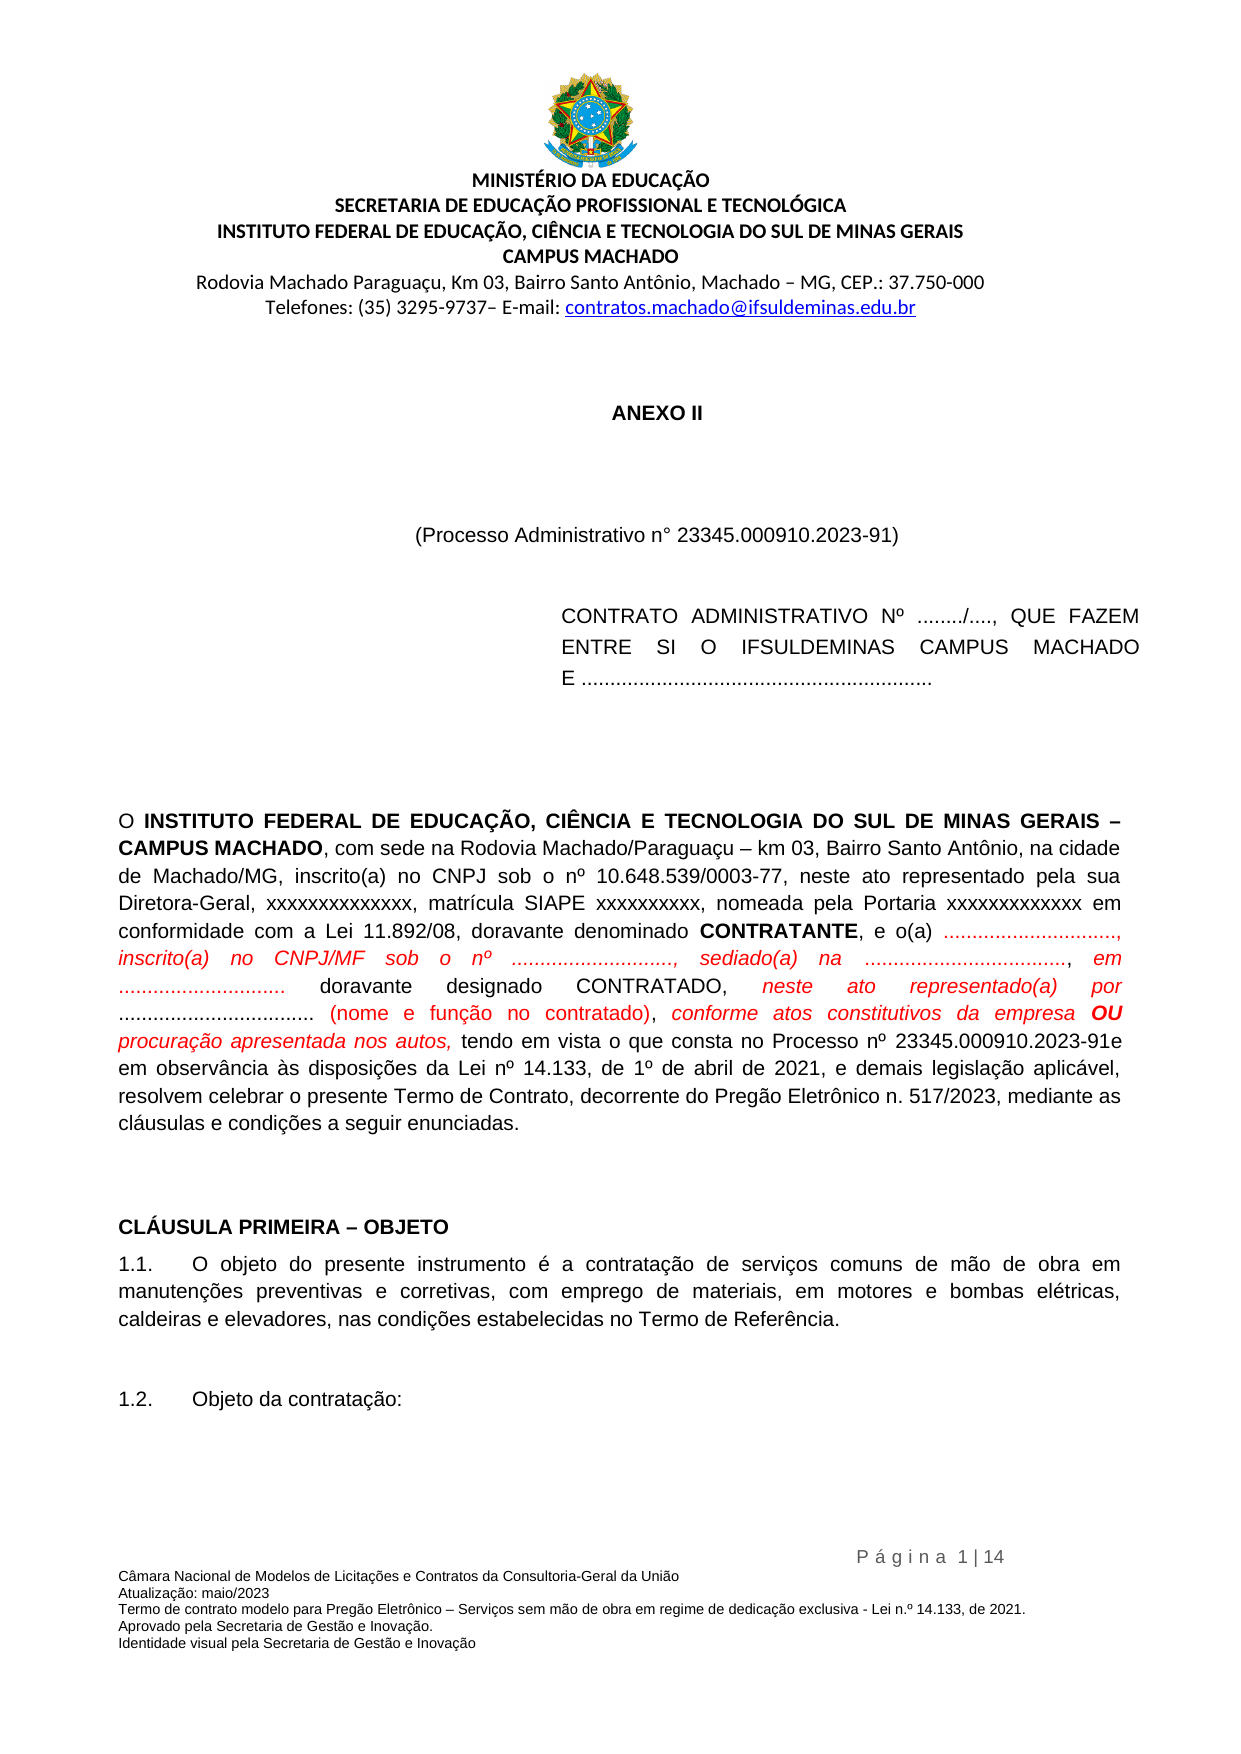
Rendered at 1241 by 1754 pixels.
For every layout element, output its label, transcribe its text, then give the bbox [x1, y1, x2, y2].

list O objeto do presente instrumento é a contratação de serviços comuns de mão de obra em manutenções preventivas e corretivas, com emprego de materiais, em motores e bombas elétricas, caldeiras e elevadores, nas condições estabelecidas no Termo de Referência. [118, 1252, 1122, 1331]
text O INSTITUTO FEDERAL DE EDUCAÇÃO, CIÊNCIA E TECNOLOGIA DO SUL DE MINAS GERAIS – CAMPUS MACHADO, com sede na Rodovia Machado/Paraguaçu – km 03, Bairro Santo Antônio, na cidade de Machado/MG, inscrito(a) no CNPJ sob o nº 10.648.539/0003-77, neste ato representado pela sua Diretora-Geral, xxxxxxxxxxxxxx, matrícula SIAPE xxxxxxxxxx, nomeada pela Portaria xxxxxxxxxxxxx em conformidade com a Lei 11.892/08, doravante denominado CONTRATANTE, e o(a) .............................., inscrito(a) no CNPJ/MF sob o nº ............................, sediado(a) na ..................................., em ............................. doravante designado CONTRATADO, neste ato representado(a) por .................................. (nome e função no contratado), conforme atos constitutivos da empresa OU procuração apresentada nos autos, tendo em vista o que consta no Processo nº 23345.000910.2023-91e em observância às disposições da Lei nº 14.133, de 1º de abril de 2021, e demais legislação aplicável, resolvem celebrar o presente Termo de Contrato, decorrente do Pregão Eletrônico n. 517/2023, mediante as cláusulas e condições a seguir enunciadas. [118, 808, 1122, 1135]
picture [610, 149, 621, 155]
list Objeto da contratação: [118, 1387, 1122, 1411]
text (Processo Administrativo n° 23345.000910.2023-91) [118, 523, 1122, 547]
subtitle CLÁUSULA PRIMEIRA – OBJETO [118, 1215, 1122, 1239]
text ANEXO II [118, 400, 1122, 424]
picture [543, 73, 638, 168]
picture [568, 152, 587, 160]
text CONTRATO ADMINISTRATIVO Nº ......../...., QUE FAZEM ENTRE SI O IFSULDEMINAS CAMPUS MACHADO E ............................................................. [561, 604, 1140, 690]
